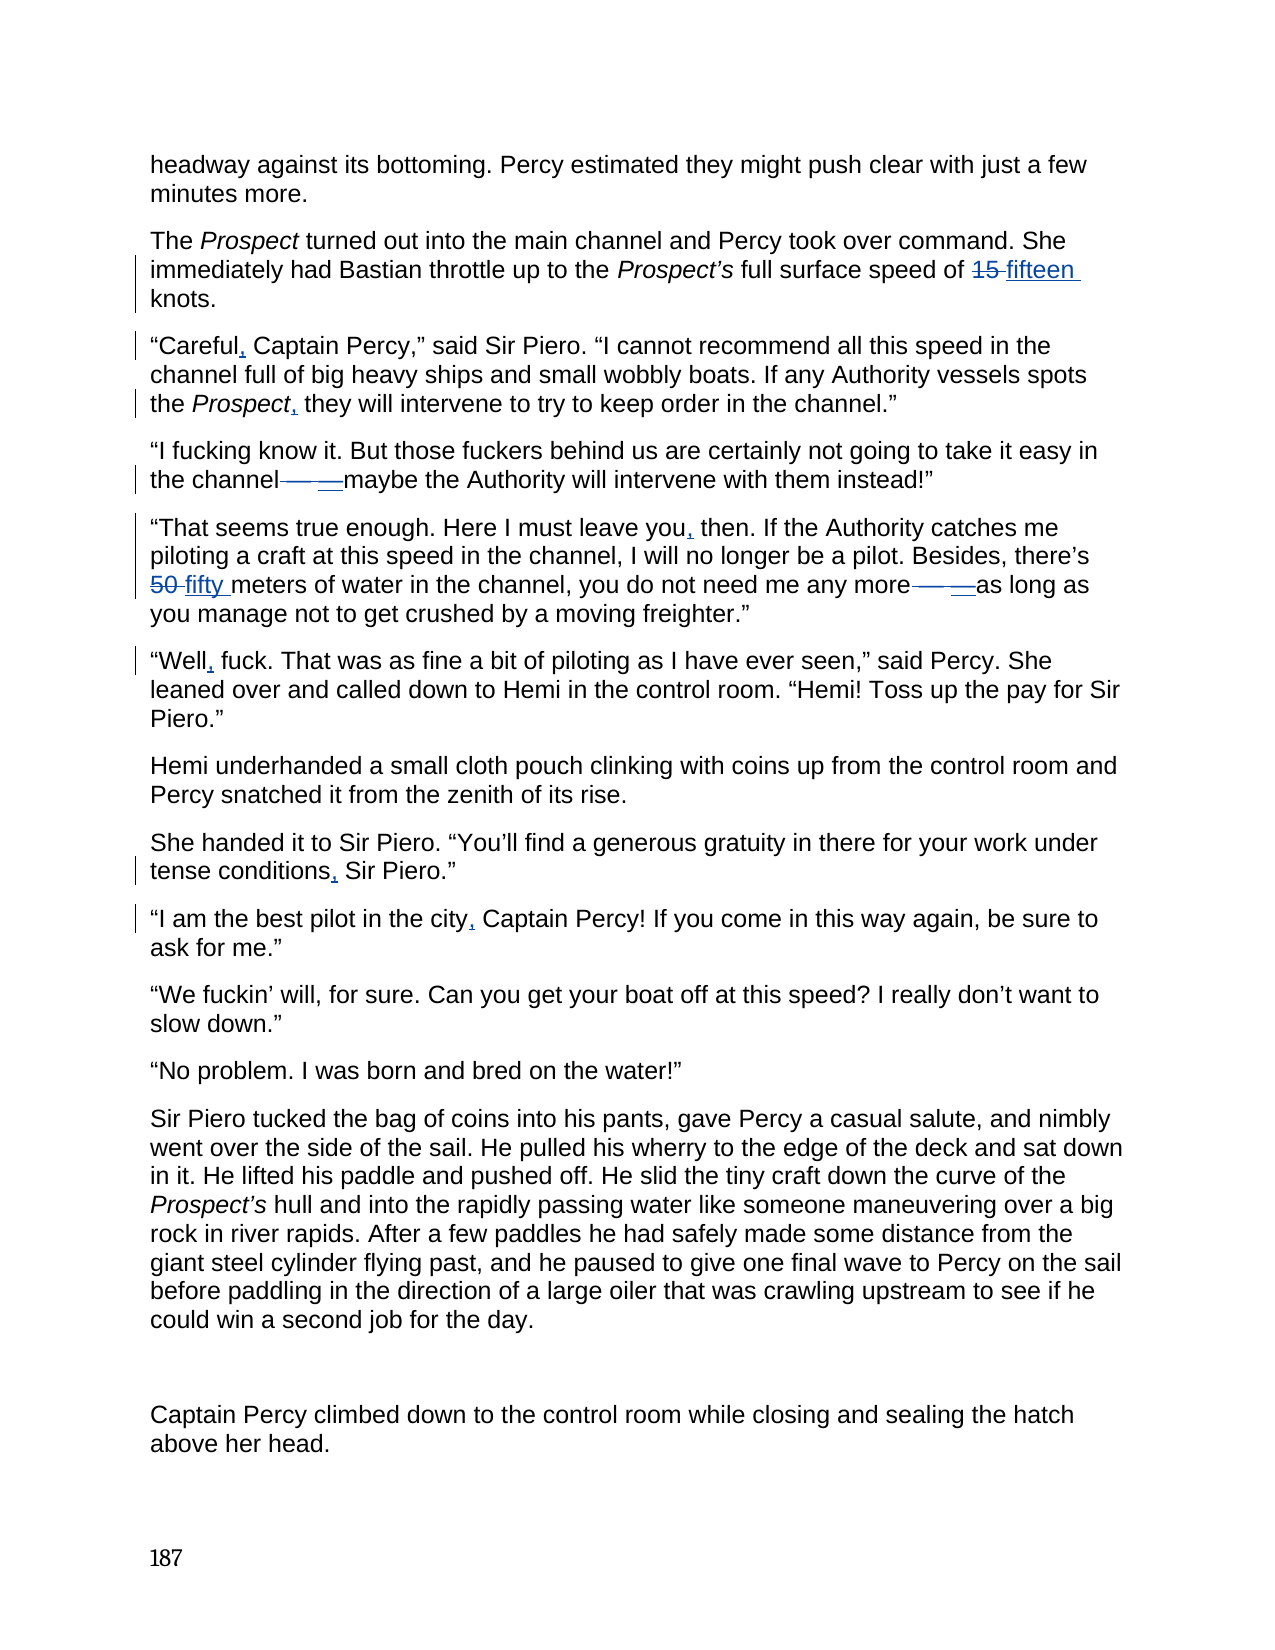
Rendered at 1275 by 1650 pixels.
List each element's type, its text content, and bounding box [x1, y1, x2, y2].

text “I am the best pilot in the city, Captain Percy! If you come in this way again, be sure to ask for me.” [150, 904, 1125, 961]
text Sir Piero tucked the bag of coins into his pants, gave Percy a casual salute, and nimbly went over the side of the sail. He pulled his wherry to the edge of the deck and sat down in it. He lifted his paddle and pushed off. He slid the tiny craft down the curve of the Prospect’s hull and into the rapidly passing water like someone maneuvering over a big rock in river rapids. After a few paddles he had safely made some distance from the giant steel cylinder flying past, and he paused to give one final wave to Percy on the sail before paddling in the direction of a large oiler that was crawling upstream to see if he could win a second job for the day. [150, 1104, 1125, 1334]
text “Well, fuck. That was as fine a bit of piloting as I have ever seen,” said Percy. She leaned over and called down to Hemi in the control room. “Hemi! Toss up the pay for Sir Piero.” [150, 646, 1125, 732]
text Hemi underhanded a small cloth pouch clinking with coins up from the control room and Percy snatched it from the zenith of its rise. [150, 751, 1125, 809]
text “That seems true enough. Here I must leave you, then. If the Authority catches me piloting a craft at this speed in the channel, I will no longer be a pilot. Besides, there’s fifty meters of water in the channel, you do not need me any more—as long as you manage not to get crushed by a moving freighter.” [150, 512, 1125, 627]
text headway against its bottoming. Percy estimated they might push clear with just a few minutes more. [150, 150, 1125, 207]
text “No problem. I was born and bred on the water!” [150, 1056, 1125, 1085]
text “I fucking know it. But those fuckers behind us are certainly not going to take it easy in the channel—maybe the Authority will intervene with them instead!” [150, 436, 1125, 494]
text The Prospect turned out into the main channel and Percy took over command. She immediately had Bastian throttle up to the Prospect’s full surface speed of fifteen knots. [150, 226, 1125, 312]
text “We fuckin’ will, for sure. Can you get your boat off at this speed? I really don’t want to slow down.” [150, 980, 1125, 1037]
text “Careful, Captain Percy,” said Sir Piero. “I cannot recommend all this speed in the channel full of big heavy ships and small wobbly boats. If any Authority vessels spots the Prospect, they will intervene to try to keep order in the channel.” [150, 331, 1125, 417]
text She handed it to Sir Piero. “You’ll find a generous gratuity in there for your work under tense conditions, Sir Piero.” [150, 827, 1125, 885]
text Captain Percy climbed down to the control room while closing and sealing the hatch above her head. [150, 1400, 1125, 1457]
